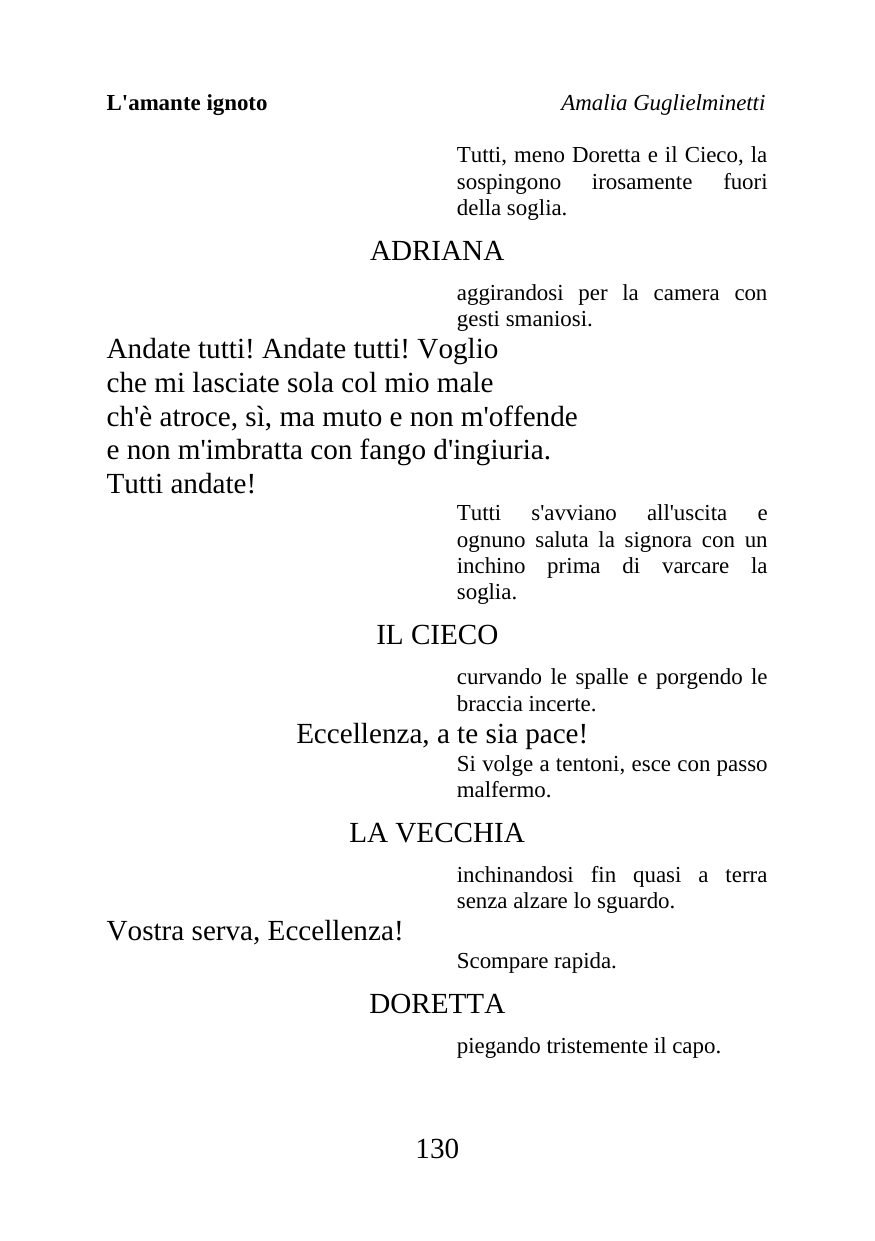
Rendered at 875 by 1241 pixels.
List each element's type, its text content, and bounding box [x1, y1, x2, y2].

text Vostra serva, Eccellenza! [106, 913, 768, 947]
text Tutti, meno Doretta e il Cieco, la sospingono irosamente fuori della soglia. [457, 141, 768, 220]
text Tutti s'avviano all'uscita e ognuno saluta la signora con un inchino prima di varcare la soglia. [457, 499, 768, 605]
text piegando tristemente il capo. [457, 1032, 768, 1058]
text inchinandosi fin quasi a terra senza alzare lo sguardo. [457, 861, 768, 913]
text Scompare rapida. [457, 947, 768, 973]
text ADRIANA [106, 233, 768, 266]
text Eccellenza, a te sia pace! [136, 716, 768, 749]
text aggirandosi per la camera con gesti smaniosi. [457, 279, 768, 332]
text Andate tutti! Andate tutti! Voglio che mi lasciate sola col mio male ch'è atroce, sì, ma muto e non m'offende e non m'imbratta con fango d'ingiuria. Tutti andate! [106, 332, 768, 499]
text DORETTA [106, 986, 768, 1019]
text Si volge a tentoni, esce con passo malfermo. [457, 749, 768, 802]
text IL CIECO [106, 617, 768, 651]
text curvando le spalle e porgendo le braccia incerte. [457, 663, 768, 716]
text LA VECCHIA [106, 815, 768, 848]
